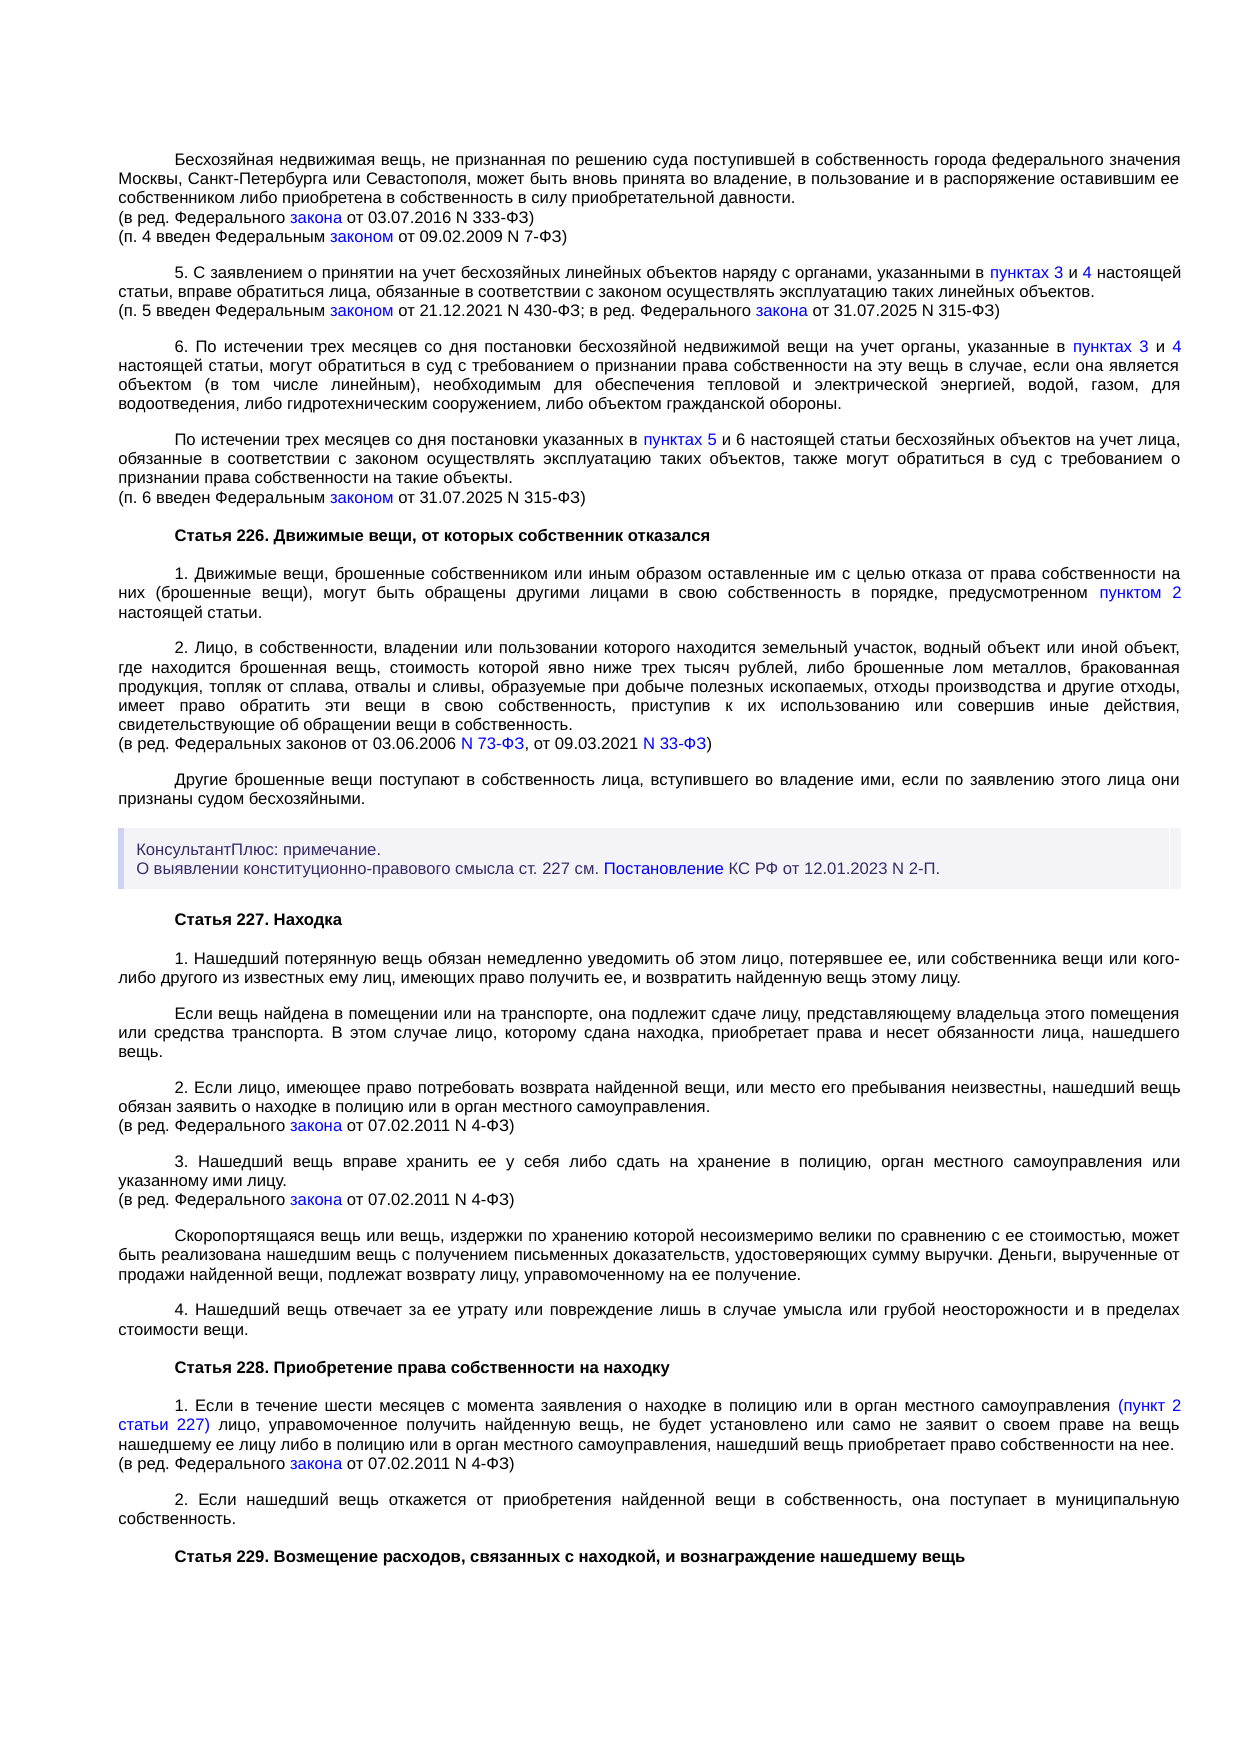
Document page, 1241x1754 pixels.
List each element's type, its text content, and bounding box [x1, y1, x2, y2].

table_header [124, 828, 136, 889]
table_header [118, 828, 124, 889]
text 6. По истечении трех месяцев со дня постановки бесхозяйной недвижимой вещи на учет органы, указанные в пунктах 3 и 4 настоящей статьи, могут обратиться в суд с требованием о признании права собственности на эту вещь в случае, если она является объектом (в том числе линейным), необходимым для обеспечения тепловой и электрической энергией, водой, газом, для водоотведения, либо гидротехническим сооружением, либо объектом гражданской обороны. [118, 337, 1181, 413]
text 1. Нашедший потерянную вещь обязан немедленно уведомить об этом лицо, потерявшее ее, или собственника вещи или кого-либо другого из известных ему лиц, имеющих право получить ее, и возвратить найденную вещь этому лицу. [118, 948, 1181, 987]
subtitle Статья 227. Находка [118, 910, 1181, 929]
text 1. Движимые вещи, брошенные собственником или иным образом оставленные им с целью отказа от права собственности на них (брошенные вещи), могут быть обращены другими лицами в свою собственность в порядке, предусмотренном пунктом 2 настоящей статьи. [118, 564, 1181, 622]
subtitle Статья 228. Приобретение права собственности на находку [118, 1358, 1181, 1377]
table_header КонсультантПлюс: примечание. О выявлении конституционно-правового смысла ст. 227 см. Постановление КС РФ от 12.01.2023 N 2-П. [136, 828, 1169, 889]
text 2. Лицо, в собственности, владении или пользовании которого находится земельный участок, водный объект или иной объект, где находится брошенная вещь, стоимость которой явно ниже трех тысяч рублей, либо брошенные лом металлов, бракованная продукция, топляк от сплава, отвалы и сливы, образуемые при добыче полезных ископаемых, отходы производства и другие отходы, имеет право обратить эти вещи в свою собственность, приступив к их использованию или совершив иные действия, свидетельствующие об обращении вещи в собственность. [118, 638, 1181, 734]
text (в ред. Федерального закона от 07.02.2011 N 4-ФЗ) [118, 1190, 1181, 1209]
text Бесхозяйная недвижимая вещь, не признанная по решению суда поступившей в собственность города федерального значения Москвы, Санкт-Петербурга или Севастополя, может быть вновь принята во владение, в пользование и в распоряжение оставившим ее собственником либо приобретена в собственность в силу приобретательной давности. [118, 150, 1181, 207]
text 4. Нашедший вещь отвечает за ее утрату или повреждение лишь в случае умысла или грубой неосторожности и в пределах стоимости вещи. [118, 1300, 1181, 1338]
table_header [1170, 828, 1181, 889]
text По истечении трех месяцев со дня постановки указанных в пунктах 5 и 6 настоящей статьи бесхозяйных объектов на учет лица, обязанные в соответствии с законом осуществлять эксплуатацию таких объектов, также могут обратиться в суд с требованием о признании права собственности на такие объекты. [118, 430, 1181, 487]
text (в ред. Федерального закона от 03.07.2016 N 333-ФЗ) [118, 207, 1181, 227]
text (в ред. Федеральных законов от 03.06.2006 N 73-ФЗ, от 09.03.2021 N 33-ФЗ) [118, 734, 1181, 753]
text 3. Нашедший вещь вправе хранить ее у себя либо сдать на хранение в полицию, орган местного самоуправления или указанному ими лицу. [118, 1152, 1181, 1190]
text (п. 6 введен Федеральным законом от 31.07.2025 N 315-ФЗ) [118, 487, 1181, 507]
text 1. Если в течение шести месяцев с момента заявления о находке в полицию или в орган местного самоуправления (пункт 2 статьи 227) лицо, управомоченное получить найденную вещь, не будет установлено или само не заявит о своем праве на вещь нашедшему ее лицу либо в полицию или в орган местного самоуправления, нашедший вещь приобретает право собственности на нее. [118, 1396, 1181, 1453]
text Скоропортящаяся вещь или вещь, издержки по хранению которой несоизмеримо велики по сравнению с ее стоимостью, может быть реализована нашедшим вещь с получением письменных доказательств, удостоверяющих сумму выручки. Деньги, вырученные от продажи найденной вещи, подлежат возврату лицу, управомоченному на ее получение. [118, 1226, 1181, 1283]
text (в ред. Федерального закона от 07.02.2011 N 4-ФЗ) [118, 1116, 1181, 1135]
text Если вещь найдена в помещении или на транспорте, она подлежит сдаче лицу, представляющему владельца этого помещения или средства транспорта. В этом случае лицо, которому сдана находка, приобретает права и несет обязанности лица, нашедшего вещь. [118, 1003, 1181, 1061]
subtitle Статья 229. Возмещение расходов, связанных с находкой, и вознаграждение нашедшему вещь [118, 1547, 1181, 1566]
text 5. С заявлением о принятии на учет бесхозяйных линейных объектов наряду с органами, указанными в пунктах 3 и 4 настоящей статьи, вправе обратиться лица, обязанные в соответствии с законом осуществлять эксплуатацию таких линейных объектов. [118, 262, 1181, 301]
text (п. 5 введен Федеральным законом от 21.12.2021 N 430-ФЗ; в ред. Федерального закона от 31.07.2025 N 315-ФЗ) [118, 301, 1181, 320]
text (в ред. Федерального закона от 07.02.2011 N 4-ФЗ) [118, 1453, 1181, 1473]
text Другие брошенные вещи поступают в собственность лица, вступившего во владение ими, если по заявлению этого лица они признаны судом бесхозяйными. [118, 770, 1181, 808]
subtitle Статья 226. Движимые вещи, от которых собственник отказался [118, 526, 1181, 545]
text (п. 4 введен Федеральным законом от 09.02.2009 N 7-ФЗ) [118, 227, 1181, 246]
text 2. Если лицо, имеющее право потребовать возврата найденной вещи, или место его пребывания неизвестны, нашедший вещь обязан заявить о находке в полицию или в орган местного самоуправления. [118, 1078, 1181, 1116]
text 2. Если нашедший вещь откажется от приобретения найденной вещи в собственность, она поступает в муниципальную собственность. [118, 1489, 1181, 1528]
